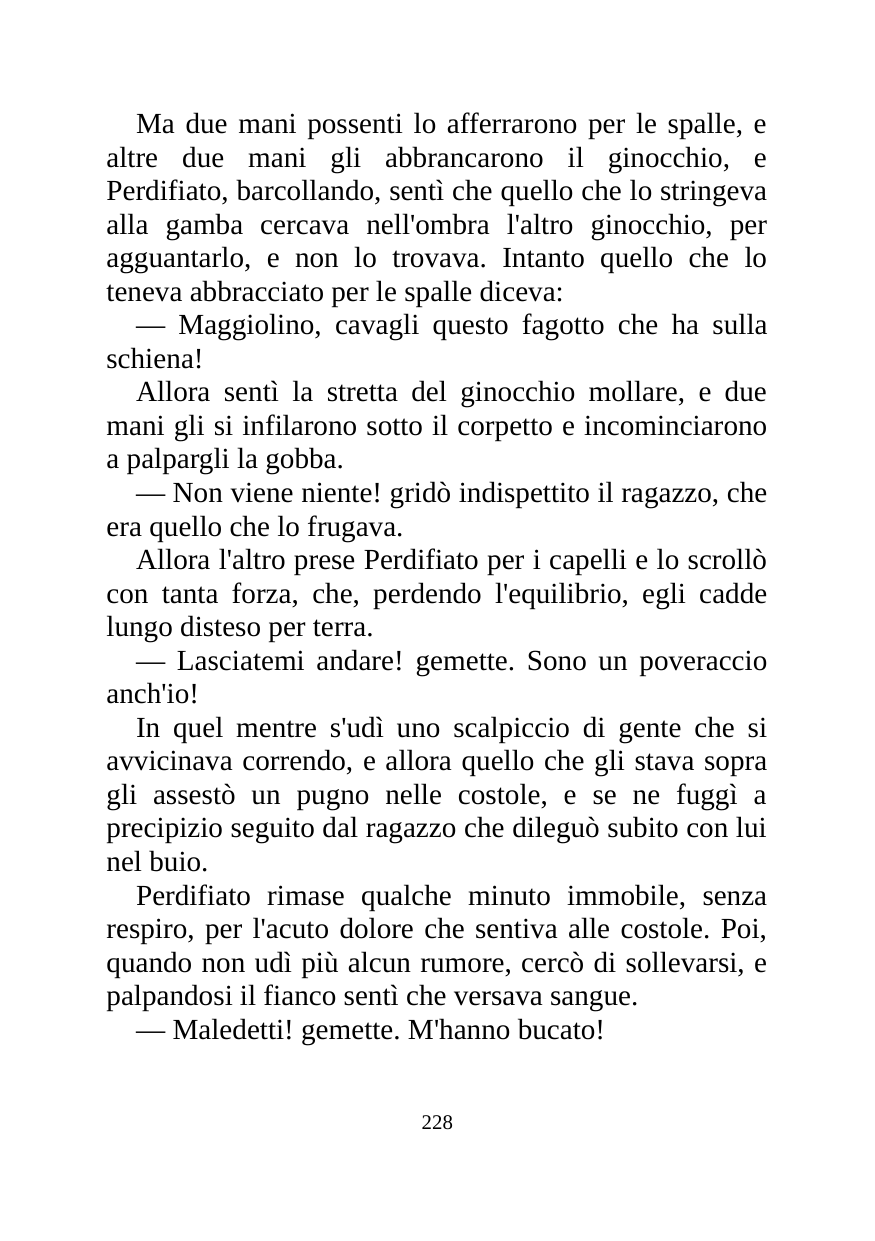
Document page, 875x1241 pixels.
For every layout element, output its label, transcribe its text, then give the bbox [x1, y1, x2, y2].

text Ma due mani possenti lo afferrarono per le spalle, e altre due mani gli abbrancarono il ginocchio, e Perdifiato, barcollando, sentì che quello che lo stringeva alla gamba cercava nell'ombra l'altro ginocchio, per agguantarlo, e non lo trovava. Intanto quello che lo teneva abbracciato per le spalle diceva: [106, 106, 768, 307]
text — Maledetti! gemette. M'hanno bucato! [106, 1012, 768, 1045]
text In quel mentre s'udì uno scalpiccio di gente che si avvicinava correndo, e allora quello che gli stava sopra gli assestò un pugno nelle costole, e se ne fuggì a precipizio seguito dal ragazzo che dileguò subito con lui nel buio. [106, 710, 768, 878]
text Perdifiato rimase qualche minuto immobile, senza respiro, per l'acuto dolore che sentiva alle costole. Poi, quando non udì più alcun rumore, cercò di sollevarsi, e palpandosi il fianco sentì che versava sangue. [106, 878, 768, 1012]
text — Non viene niente! gridò indispettito il ragazzo, che era quello che lo frugava. [106, 475, 768, 542]
text — Maggiolino, cavagli questo fagotto che ha sulla schiena! [106, 307, 768, 374]
text Allora l'altro prese Perdifiato per i capelli e lo scrollò con tanta forza, che, perdendo l'equilibrio, egli cadde lungo disteso per terra. [106, 542, 768, 643]
text — Lasciatemi andare! gemette. Sono un poveraccio anch'io! [106, 643, 768, 710]
text Allora sentì la stretta del ginocchio mollare, e due mani gli si infilarono sotto il corpetto e incominciarono a palpargli la gobba. [106, 374, 768, 475]
